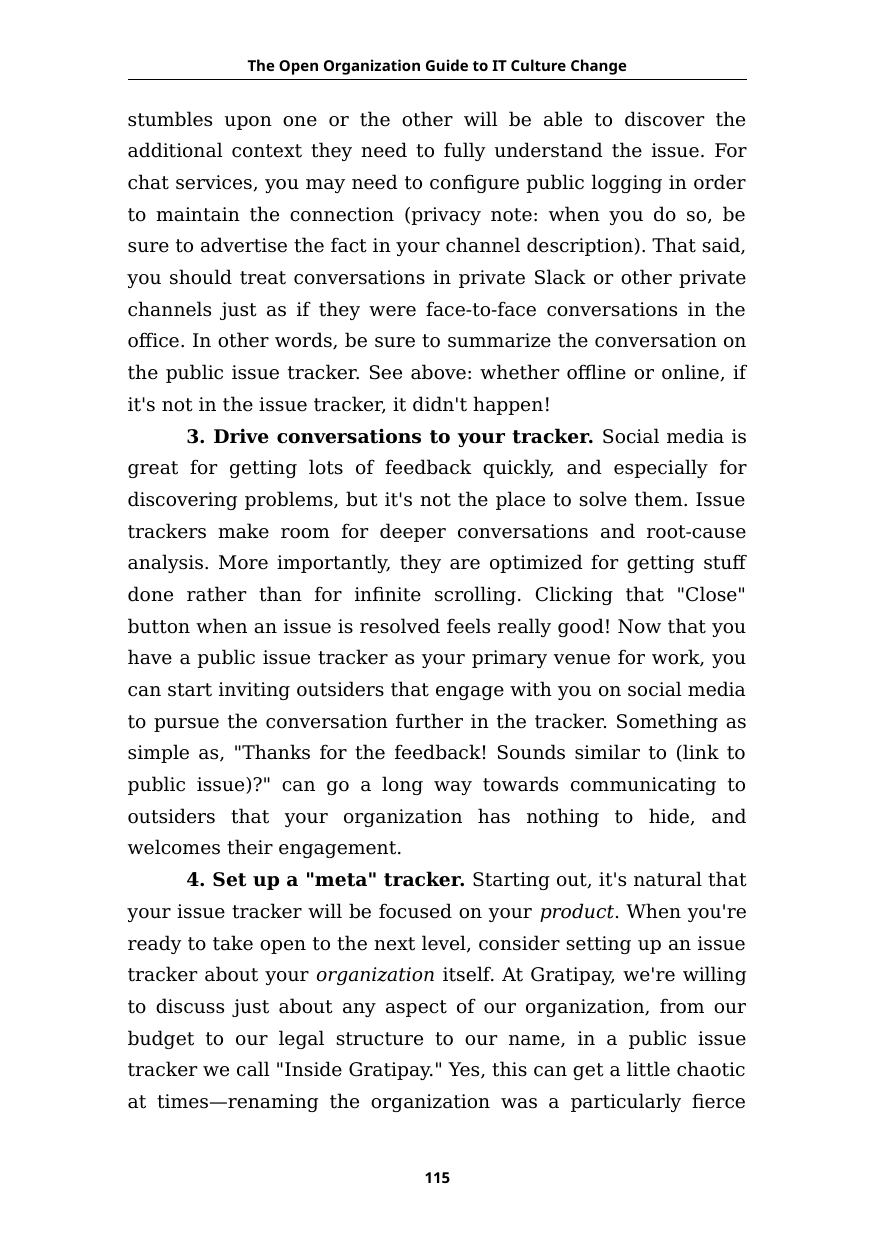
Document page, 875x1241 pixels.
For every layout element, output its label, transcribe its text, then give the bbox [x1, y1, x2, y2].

text stumbles upon one or the other will be able to discover the additional context they need to fully understand the issue. For chat services, you may need to configure public logging in order to maintain the connection (privacy note: when you do so, be sure to advertise the fact in your channel description). That said, you should treat conversations in private Slack or other private channels just as if they were face-to-face conversations in the office. In other words, be sure to summarize the conversation on the public issue tracker. See above: whether offline or online, if it's not in the issue tracker, it didn't happen! [127, 109, 747, 416]
text 3. Drive conversations to your tracker. Social media is great for getting lots of feedback quickly, and especially for discovering problems, but it's not the place to solve them. Issue trackers make room for deeper conversations and root-cause analysis. More importantly, they are optimized for getting stuff done rather than for infinite scrolling. Clicking that "Close" button when an issue is resolved feels really good! Now that you have a public issue tracker as your primary venue for work, you can start inviting outsiders that engage with you on social media to pursue the conversation further in the tracker. Something as simple as, "Thanks for the feedback! Sounds similar to (link to public issue)?" can go a long way towards communicating to outsiders that your organization has nothing to hide, and welcomes their engagement. [127, 425, 747, 859]
text 4. Set up a "meta" tracker. Starting out, it's natural that your issue tracker will be focused on your product. When you're ready to take open to the next level, consider setting up an issue tracker about your organization itself. At Gratipay, we're willing to discuss just about any aspect of our organization, from our budget to our legal structure to our name, in a public issue tracker we call "Inside Gratipay." Yes, this can get a little chaotic at times—renaming the organization was a particularly fierce [127, 869, 747, 1113]
